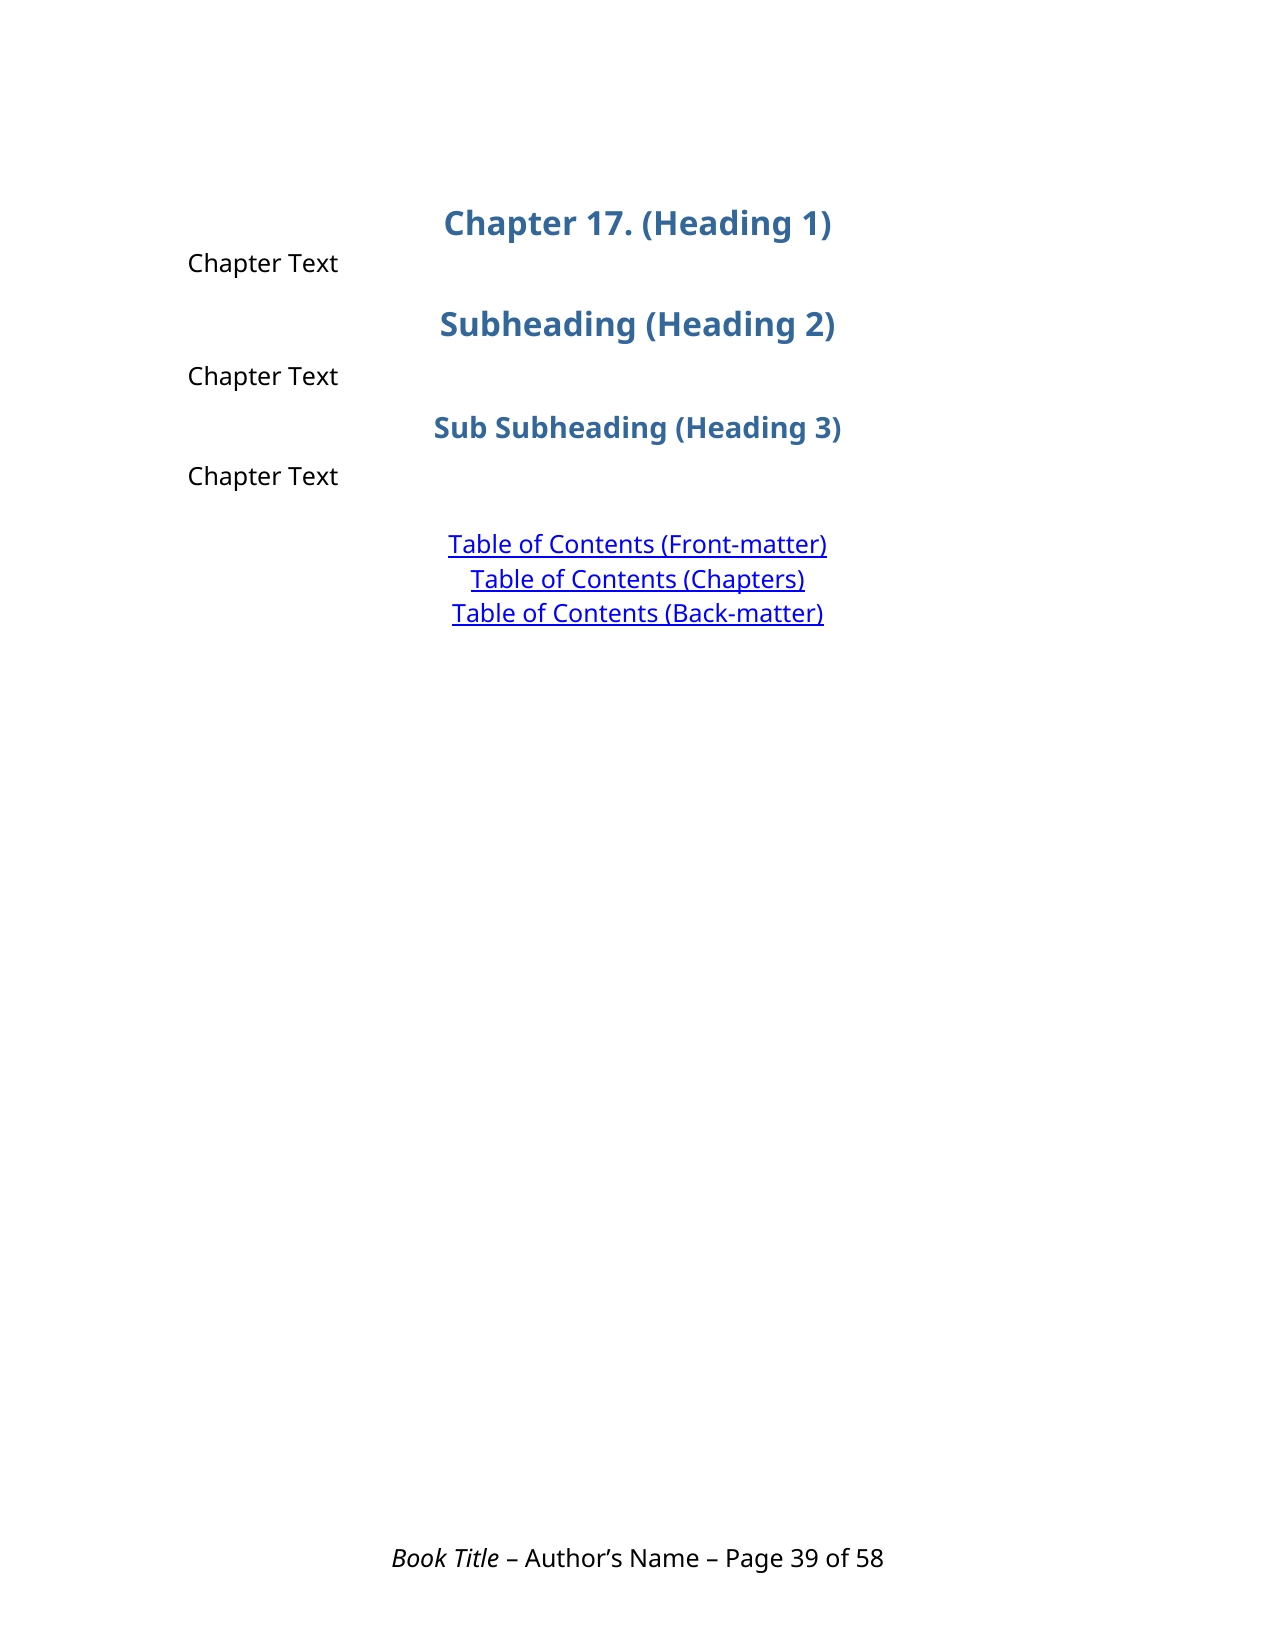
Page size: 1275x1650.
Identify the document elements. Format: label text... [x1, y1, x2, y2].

text Chapter Text [187, 358, 1087, 392]
subtitle Chapter 17. (Heading 1) [187, 200, 1087, 245]
text Table of Contents (Front-matter) [187, 527, 1087, 561]
subtitle Subheading (Heading 2) [187, 300, 1087, 346]
text Table of Contents (Chapters) [187, 561, 1087, 595]
subtitle Sub Subheading (Heading 3) [187, 407, 1087, 447]
text Chapter Text [187, 245, 1087, 279]
text Table of Contents (Back-matter) [187, 595, 1087, 629]
text Chapter Text [187, 459, 1087, 493]
